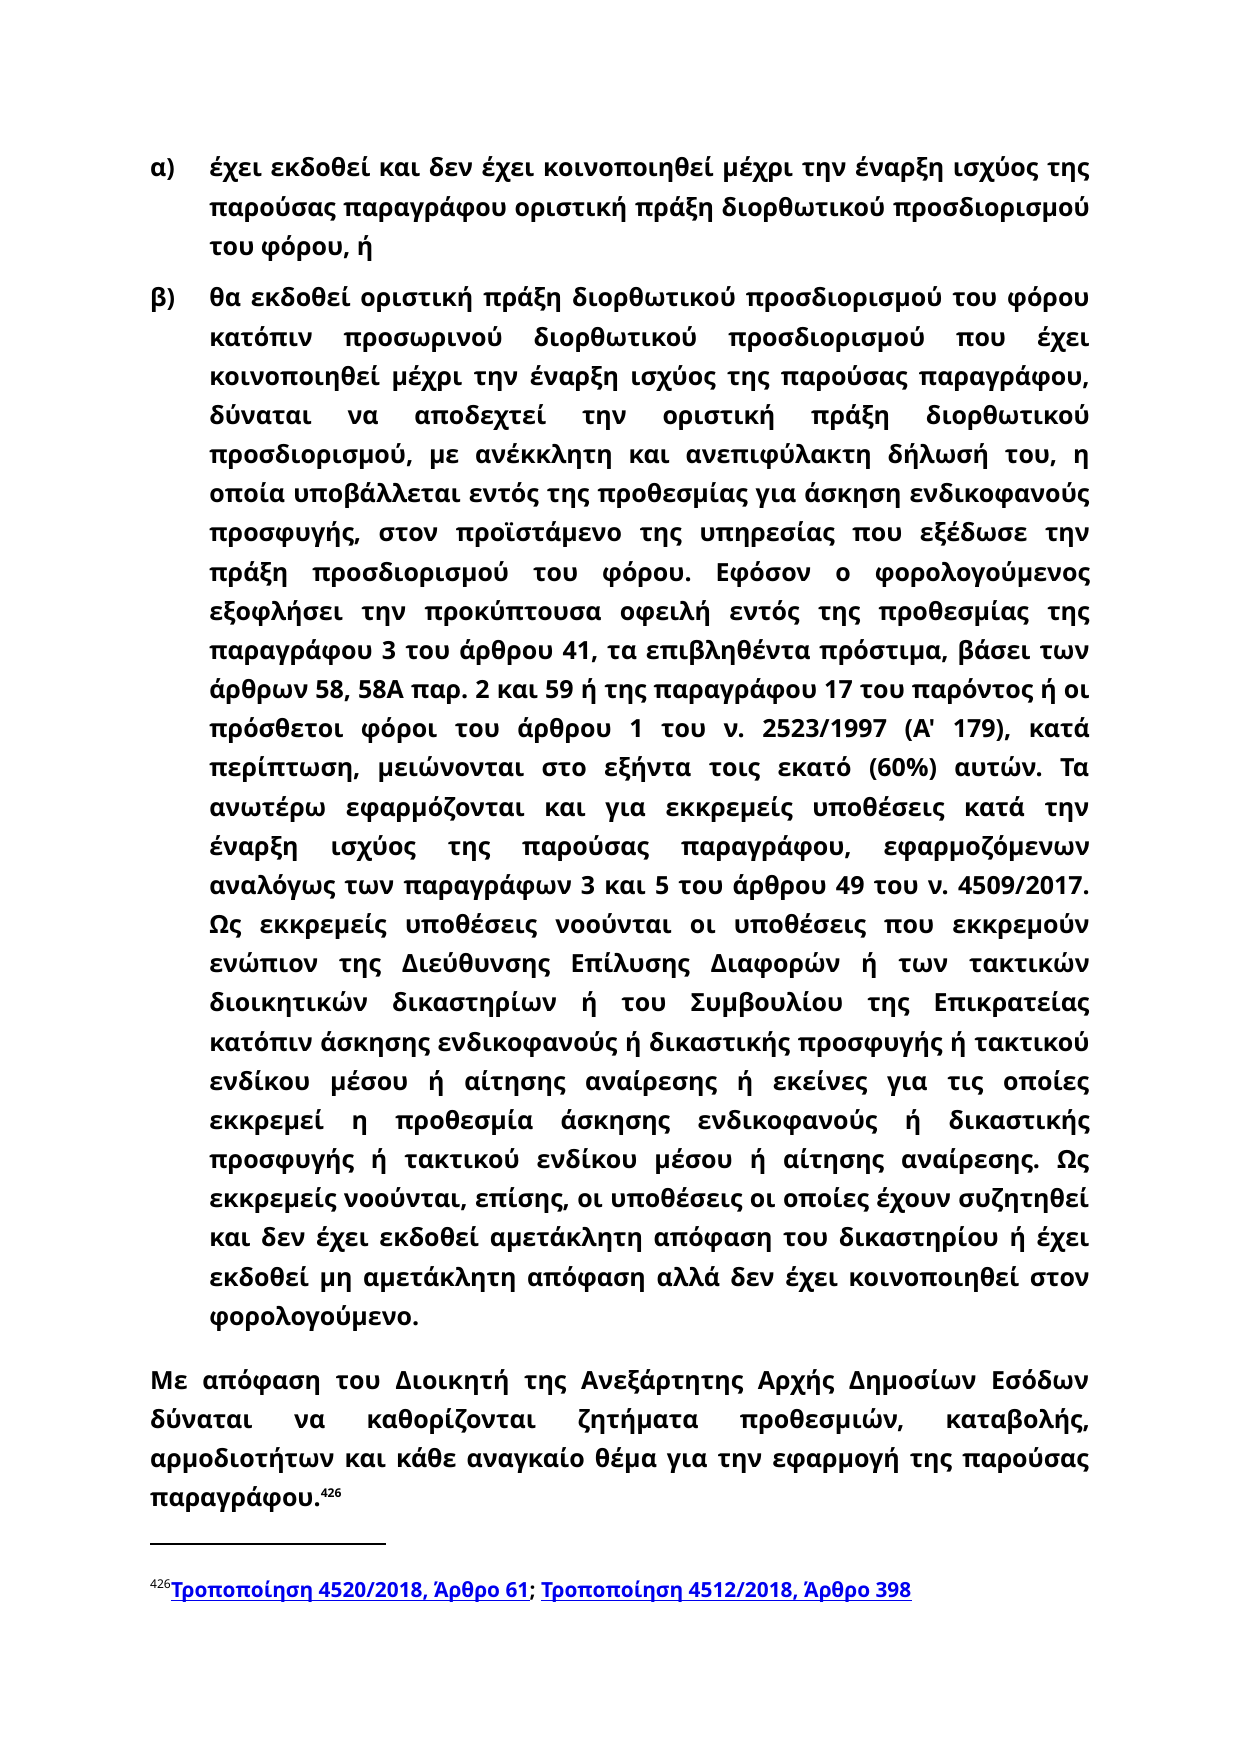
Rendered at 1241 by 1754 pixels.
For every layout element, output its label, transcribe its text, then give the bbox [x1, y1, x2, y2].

text Τροποποίηση 4520/2018, Άρθρο 61; Τροποποίηση 4512/2018, Άρθρο 398 [150, 1576, 1090, 1604]
list β) θα εκδοθεί οριστική πράξη διορθωτικού προσδιορισμού του φόρου κατόπιν προσωρινού διορθωτικού προσδιορισμού που έχει κοινοποιηθεί μέχρι την έναρξη ισχύος της παρούσας παραγράφου, δύναται να αποδεχτεί την οριστική πράξη διορθωτικού προσδιορισμού, με ανέκκλητη και ανεπιφύλακτη δήλωσή του, η οποία υποβάλλεται εντός της προθεσμίας για άσκηση ενδικοφανούς προσφυγής, στον προϊστάμενο της υπηρεσίας που εξέδωσε την πράξη προσδιορισμού του φόρου. Εφόσον ο φορολογούμενος εξοφλήσει την προκύπτουσα οφειλή εντός της προθεσμίας της παραγράφου 3 του άρθρου 41, τα επιβληθέντα πρόστιμα, βάσει των άρθρων 58, 58Α παρ. 2 και 59 ή της παραγράφου 17 του παρόντος ή οι πρόσθετοι φόροι του άρθρου 1 του ν. 2523/1997 (Α' 179), κατά περίπτωση, μειώνονται στο εξήντα τοις εκατό (60%) αυτών. Τα ανωτέρω εφαρμόζονται και για εκκρεμείς υποθέσεις κατά την έναρξη ισχύος της παρούσας παραγράφου, εφαρμοζόμενων αναλόγως των παραγράφων 3 και 5 του άρθρου 49 του ν. 4509/2017. Ως εκκρεμείς υποθέσεις νοούνται οι υποθέσεις που εκκρεμούν ενώπιον της Διεύθυνσης Επίλυσης Διαφορών ή των τακτικών διοικητικών δικαστηρίων ή του Συμβουλίου της Επικρατείας κατόπιν άσκησης ενδικοφανούς ή δικαστικής προσφυγής ή τακτικού ενδίκου μέσου ή αίτησης αναίρεσης ή εκείνες για τις οποίες εκκρεμεί η προθεσμία άσκησης ενδικοφανούς ή δικαστικής προσφυγής ή τακτικού ενδίκου μέσου ή αίτησης αναίρεσης. Ως εκκρεμείς νοούνται, επίσης, οι υποθέσεις οι οποίες έχουν συζητηθεί και δεν έχει εκδοθεί αμετάκλητη απόφαση του δικαστηρίου ή έχει εκδοθεί μη αμετάκλητη απόφαση αλλά δεν έχει κοινοποιηθεί στον φορολογούμενο. [150, 280, 1090, 1332]
text Με απόφαση του Διοικητή της Ανεξάρτητης Αρχής Δημοσίων Εσόδων δύναται να καθορίζονται ζητήματα προθεσμιών, καταβολής, αρμοδιοτήτων και κάθε αναγκαίο θέμα για την εφαρμογή της παρούσας παραγράφου. [150, 1362, 1090, 1514]
list α) έχει εκδοθεί και δεν έχει κοινοποιηθεί μέχρι την έναρξη ισχύος της παρούσας παραγράφου οριστική πράξη διορθωτικού προσδιορισμού του φόρου, ή [150, 150, 1090, 262]
